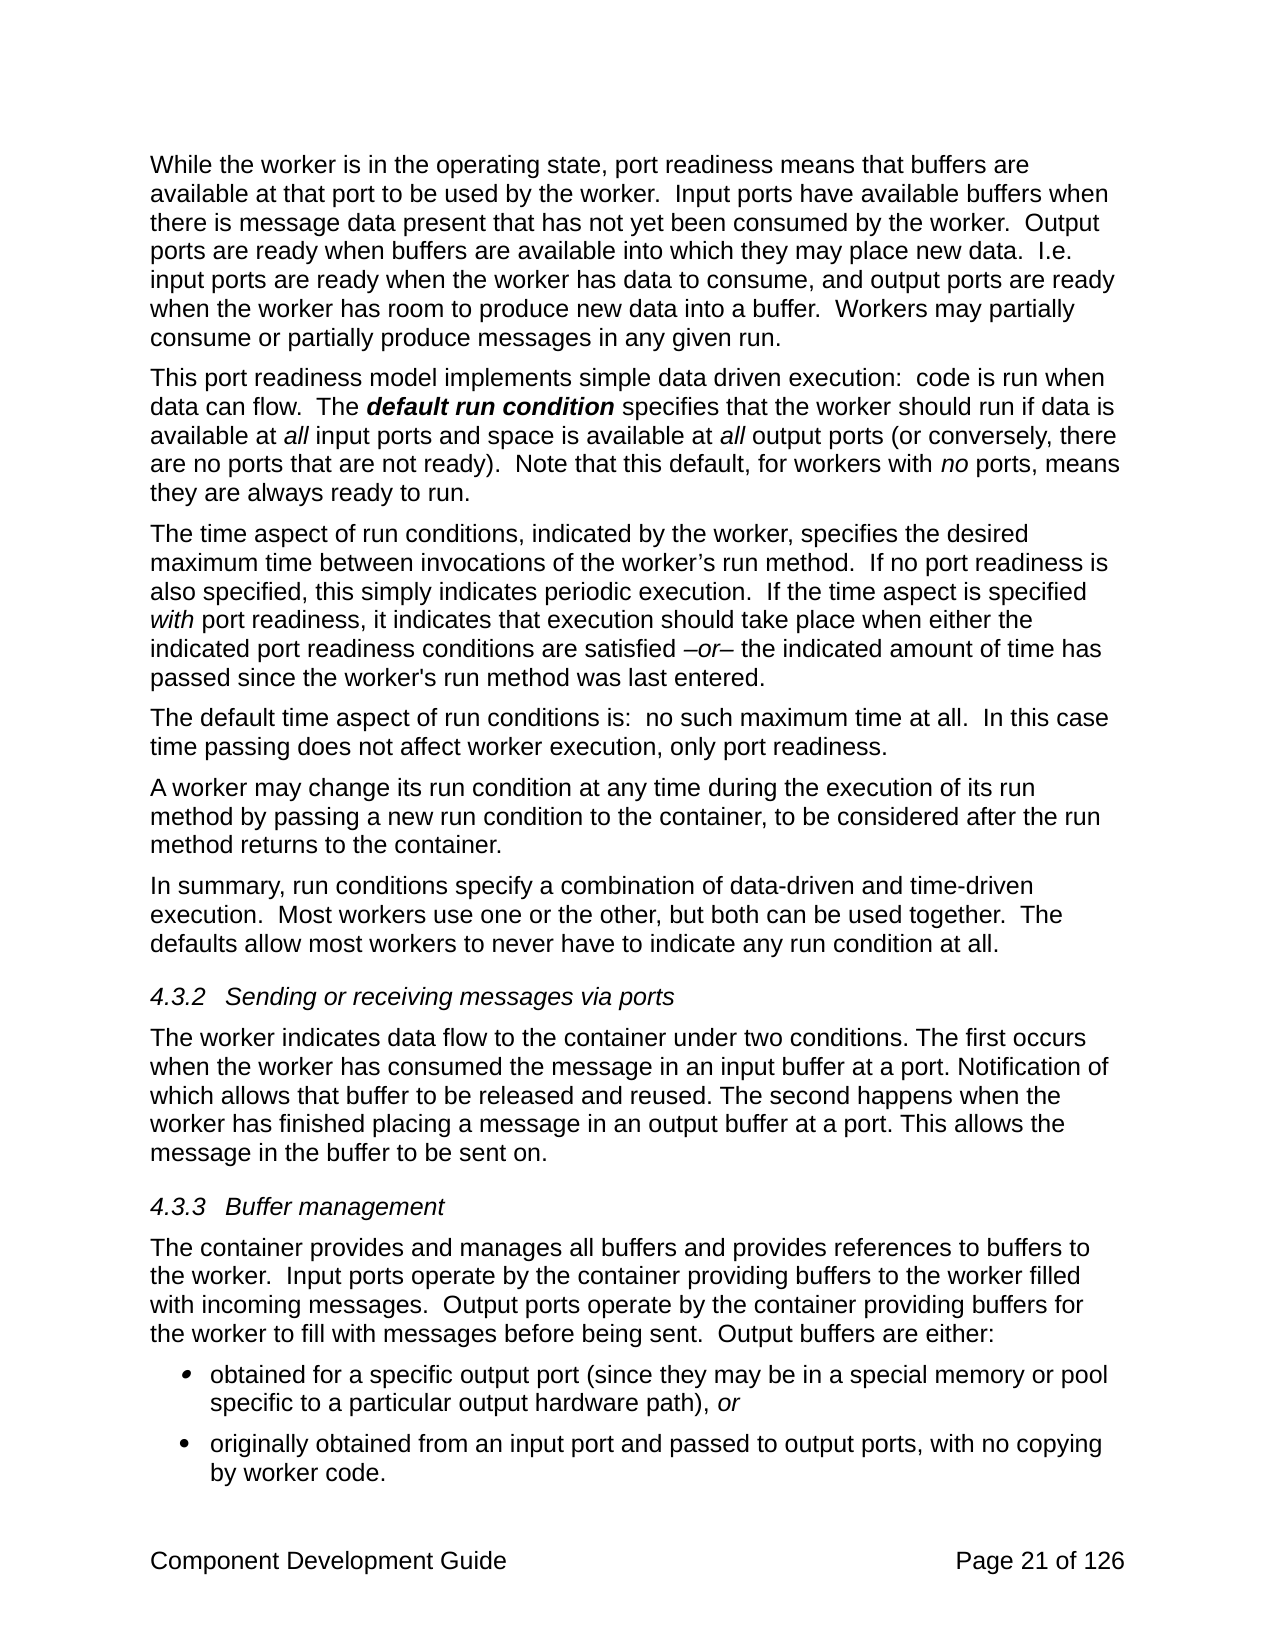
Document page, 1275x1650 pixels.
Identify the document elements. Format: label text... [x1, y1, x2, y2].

text In summary, run conditions specify a combination of data-driven and time-driven execution. Most workers use one or the other, but both can be used together. The defaults allow most workers to never have to indicate any run condition at all. [150, 871, 1125, 957]
subtitle Buffer management [150, 1192, 1125, 1221]
text A worker may change its run condition at any time during the execution of its run method by passing a new run condition to the container, to be considered after the run method returns to the container. [150, 773, 1125, 859]
list originally obtained from an input port and passed to output ports, with no copying by worker code. [180, 1429, 1125, 1487]
list obtained for a specific output port (since they may be in a special memory or pool specific to a particular output hardware path), or [180, 1359, 1125, 1417]
text The time aspect of run conditions, indicated by the worker, specifies the desired maximum time between invocations of the worker’s run method. If no port readiness is also specified, this simply indicates periodic execution. If the time aspect is specified with port readiness, it indicates that execution should take place when either the indicated port readiness conditions are satisfied –or– the indicated amount of time has passed since the worker's run method was last entered. [150, 519, 1125, 691]
text The worker indicates data flow to the container under two conditions. The first occurs when the worker has consumed the message in an input buffer at a port. Notification of which allows that buffer to be released and reused. The second happens when the worker has finished placing a message in an output buffer at a port. This allows the message in the buffer to be sent on. [150, 1023, 1125, 1167]
text This port readiness model implements simple data driven execution: code is run when data can flow. The default run condition specifies that the worker should run if data is available at all input ports and space is available at all output ports (or conversely, there are no ports that are not ready). Note that this default, for workers with no ports, means they are always ready to run. [150, 363, 1125, 507]
text While the worker is in the operating state, port readiness means that buffers are available at that port to be used by the worker. Input ports have available buffers when there is message data present that has not yet been consumed by the worker. Output ports are ready when buffers are available into which they may place new data. I.e. input ports are ready when the worker has data to consume, and output ports are ready when the worker has room to produce new data into a buffer. Workers may partially consume or partially produce messages in any given run. [150, 150, 1125, 351]
text The default time aspect of run conditions is: no such maximum time at all. In this case time passing does not affect worker execution, only port readiness. [150, 703, 1125, 761]
text The container provides and manages all buffers and provides references to buffers to the worker. Input ports operate by the container providing buffers to the worker filled with incoming messages. Output ports operate by the container providing buffers for the worker to fill with messages before being sent. Output buffers are either: [150, 1233, 1125, 1348]
subtitle Sending or receiving messages via ports [150, 982, 1125, 1011]
